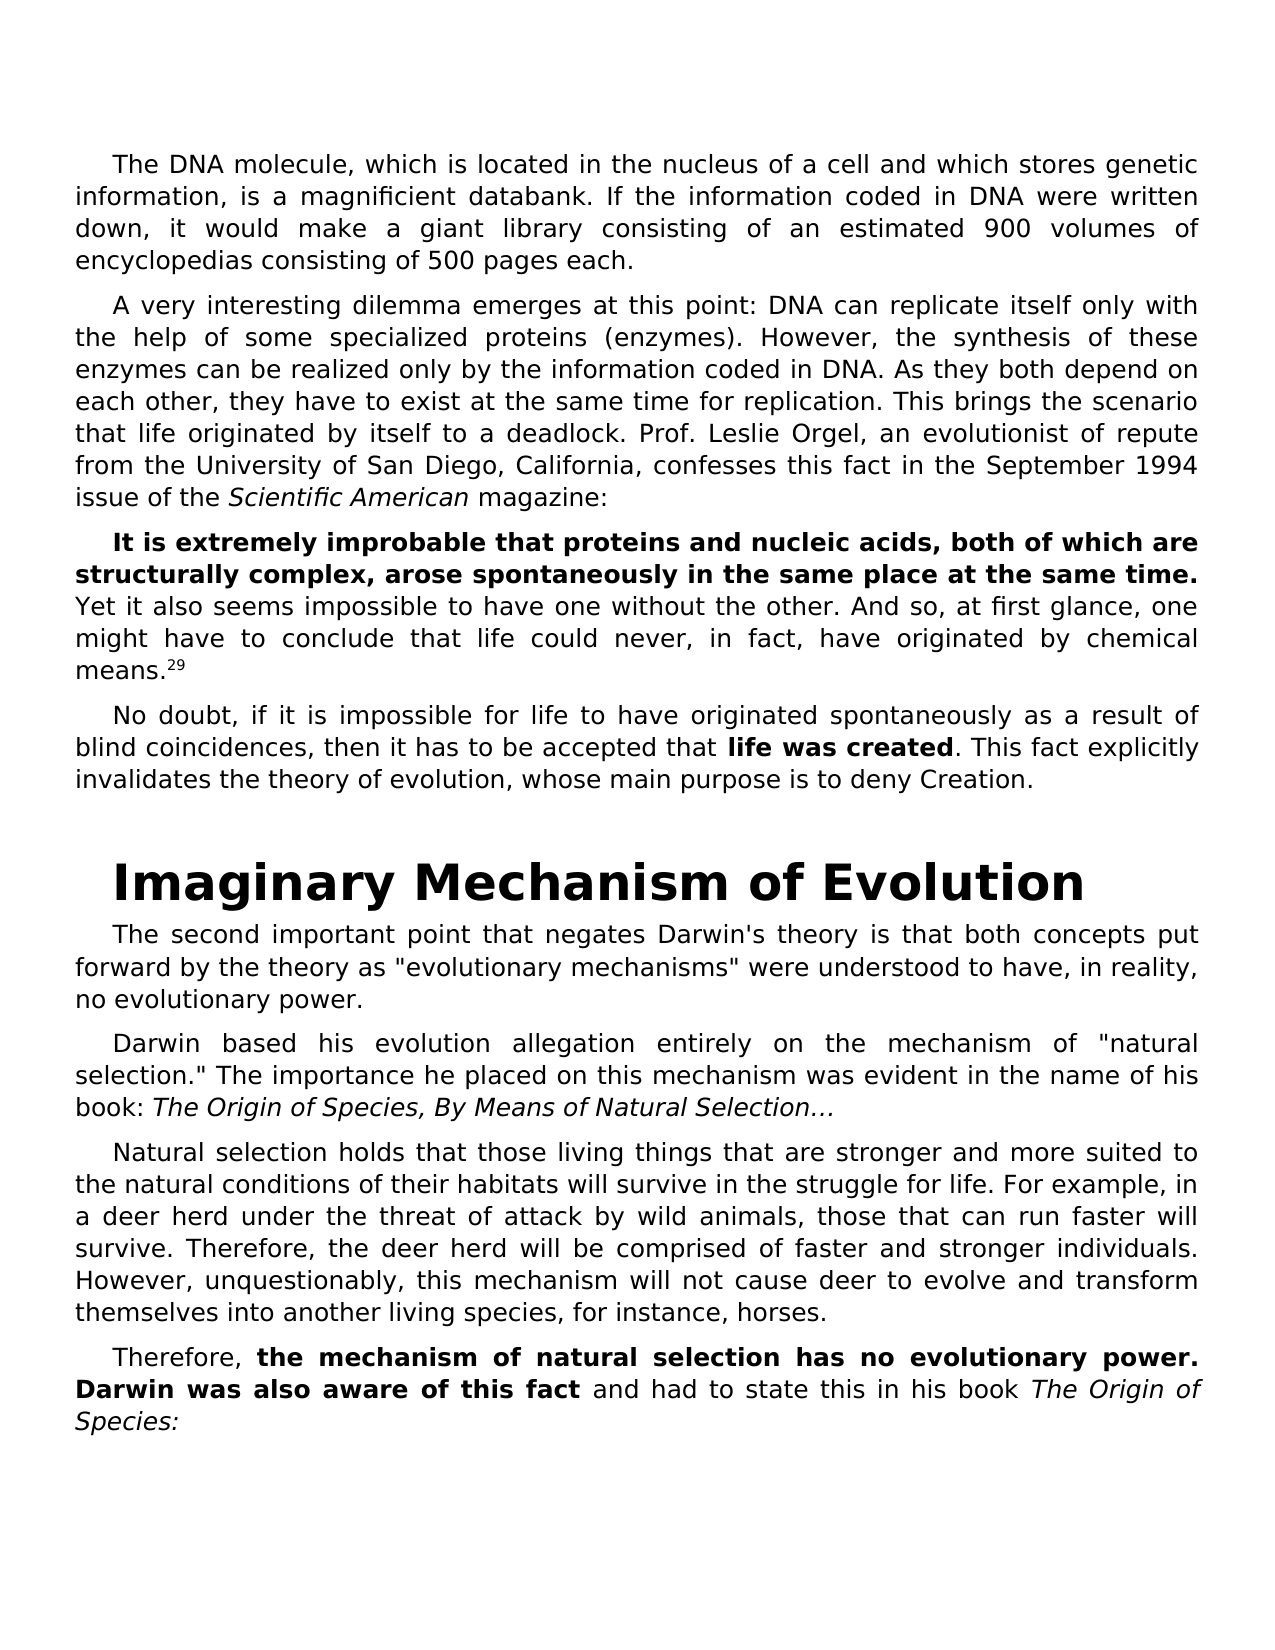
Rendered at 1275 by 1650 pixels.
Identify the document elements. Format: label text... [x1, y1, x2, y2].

text Natural selection holds that those living things that are stronger and more suited to the natural conditions of their habitats will survive in the struggle for life. For example, in a deer herd under the threat of attack by wild animals, those that can run faster will survive. Therefore, the deer herd will be comprised of faster and stronger individuals. However, unquestionably, this mechanism will not cause deer to evolve and transform themselves into another living species, for instance, horses. [75, 1138, 1200, 1328]
text Darwin based his evolution allegation entirely on the mechanism of "natural selection." The importance he placed on this mechanism was evident in the name of his book: The Origin of Species, By Means of Natural Selection… [75, 1029, 1200, 1123]
text A very interesting dilemma emerges at this point: DNA can replicate itself only with the help of some specialized proteins (enzymes). However, the synthesis of these enzymes can be realized only by the information coded in DNA. As they both depend on each other, they have to exist at the same time for replication. This brings the scenario that life originated by itself to a deadlock. Prof. Leslie Orgel, an evolutionist of repute from the University of San Diego, California, confesses this fact in the September 1994 issue of the Scientific American magazine: [75, 291, 1200, 512]
text The DNA molecule, which is located in the nucleus of a cell and which stores genetic information, is a magnificient databank. If the information coded in DNA were written down, it would make a giant library consisting of an estimated 900 volumes of encyclopedias consisting of 500 pages each. [75, 150, 1200, 275]
text It is extremely improbable that proteins and nucleic acids, both of which are structurally complex, arose spontaneously in the same place at the same time. Yet it also seems impossible to have one without the other. And so, at first glance, one might have to conclude that life could never, in fact, have originated by chemical means.29 [75, 528, 1200, 685]
subtitle Imaginary Mechanism of Evolution [112, 854, 1200, 912]
text The second important point that negates Darwin's theory is that both concepts put forward by the theory as "evolutionary mechanisms" were understood to have, in reality, no evolutionary power. [75, 921, 1200, 1014]
text Therefore, the mechanism of natural selection has no evolutionary power. Darwin was also aware of this fact and had to state this in his book The Origin of Species: [75, 1343, 1200, 1437]
text No doubt, if it is impossible for life to have originated spontaneously as a result of blind coincidences, then it has to be accepted that life was created. This fact explicitly invalidates the theory of evolution, whose main purpose is to deny Creation. [75, 701, 1200, 794]
